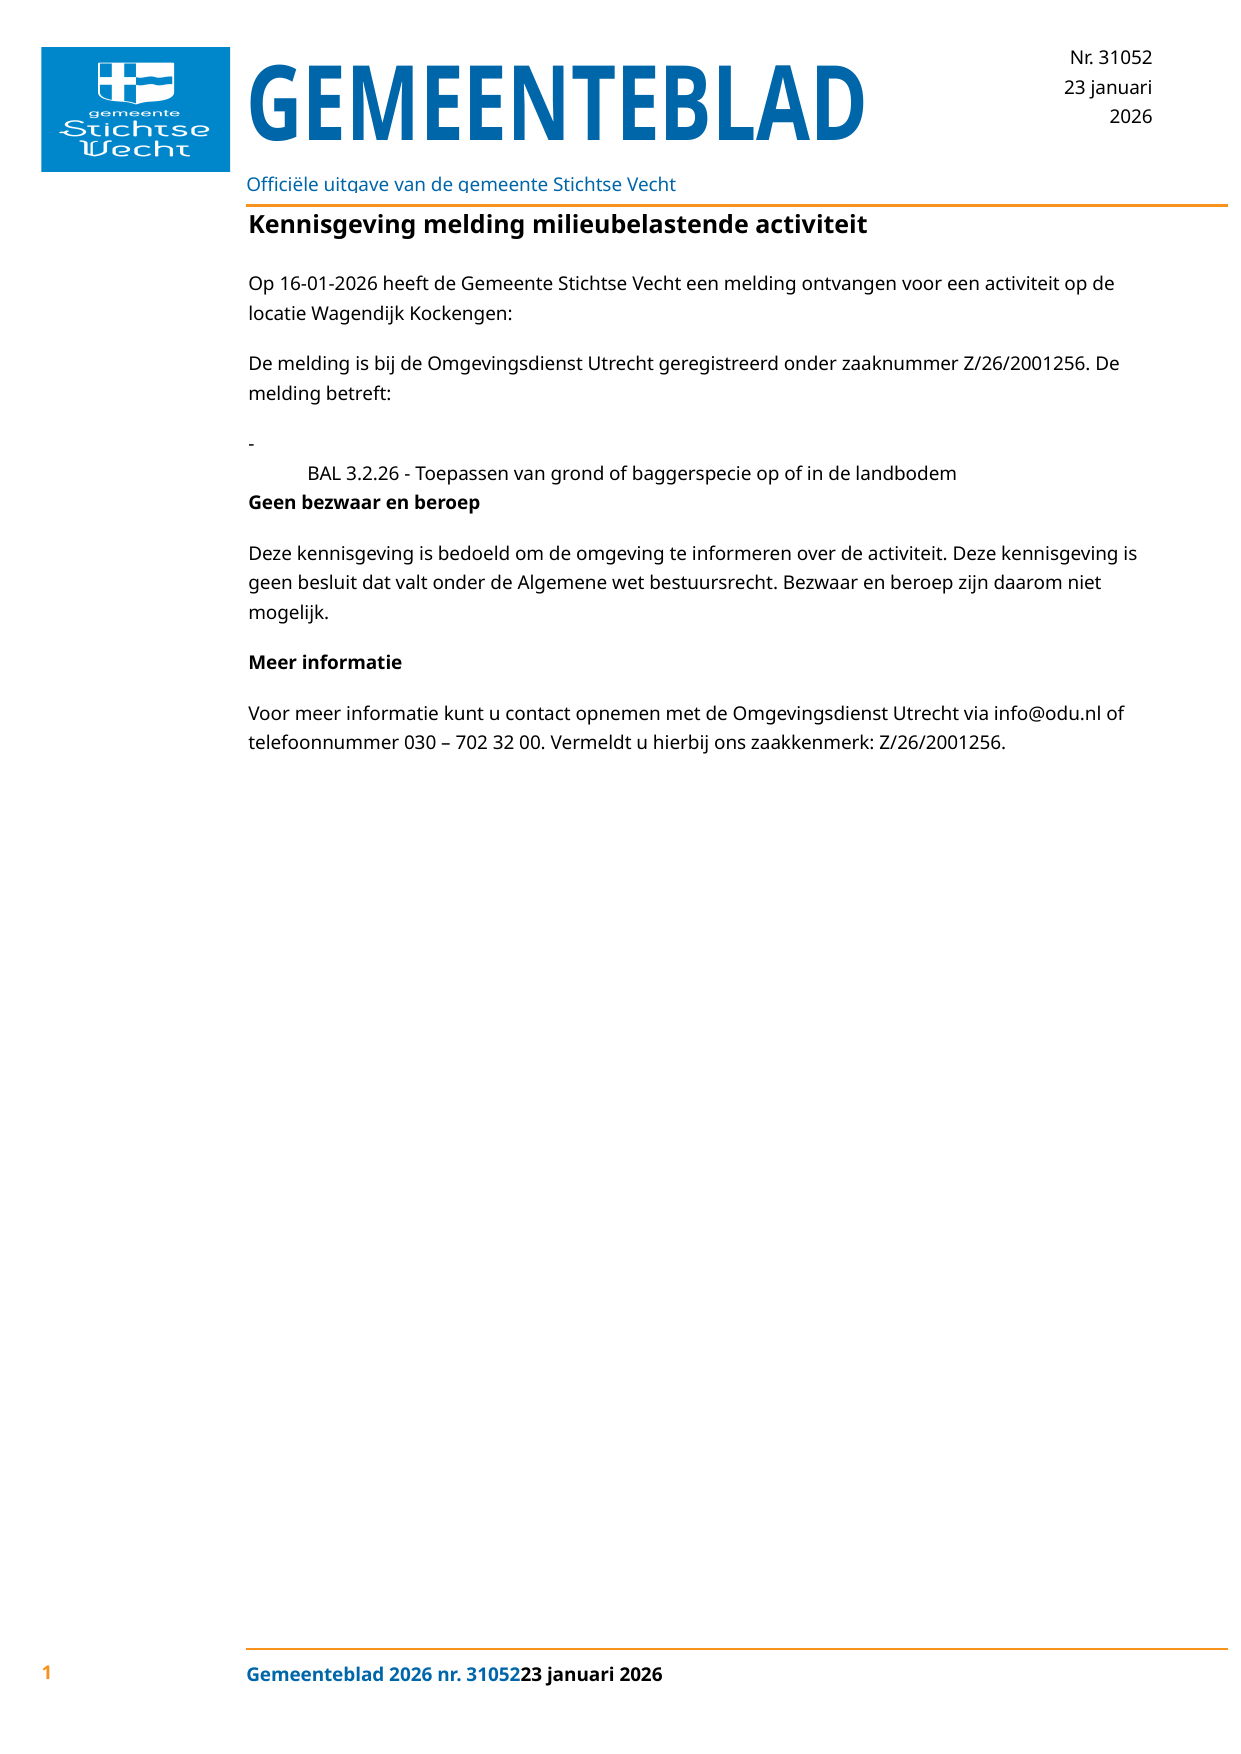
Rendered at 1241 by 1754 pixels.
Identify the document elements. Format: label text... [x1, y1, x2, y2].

text Meer informatie [248, 649, 1152, 675]
picture [99, 63, 135, 101]
text De melding is bij de Omgevingsdienst Utrecht geregistreerd onder zaaknummer Z/26/2001256. De melding betreft: [248, 350, 1152, 406]
text Kennisgeving melding milieubelastende activiteit [248, 207, 1152, 241]
picture [137, 63, 174, 103]
text Deze kennisgeving is bedoeld om de omgeving te informeren over de activiteit. Deze kennisgeving is geen besluit dat valt onder de Algemene wet bestuursrecht. Bezwaar en beroep zijn daarom niet mogelijk. [248, 540, 1152, 625]
text Geen bezwaar en beroep [248, 489, 1152, 515]
list BAL 3.2.26 - Toepassen van grond of baggerspecie op of in de landbodem [248, 460, 1152, 486]
text Op 16-01-2026 heeft de Gemeente Stichtse Vecht een melding ontvangen voor een activiteit op de locatie Wagendijk Kockengen: [248, 270, 1152, 326]
text Voor meer informatie kunt u contact opnemen met de Omgevingsdienst Utrecht via info@odu.nl of telefoonnummer 030 – 702 32 00. Vermeldt u hierbij ons zaakkenmerk: Z/26/2001256. [248, 700, 1152, 755]
